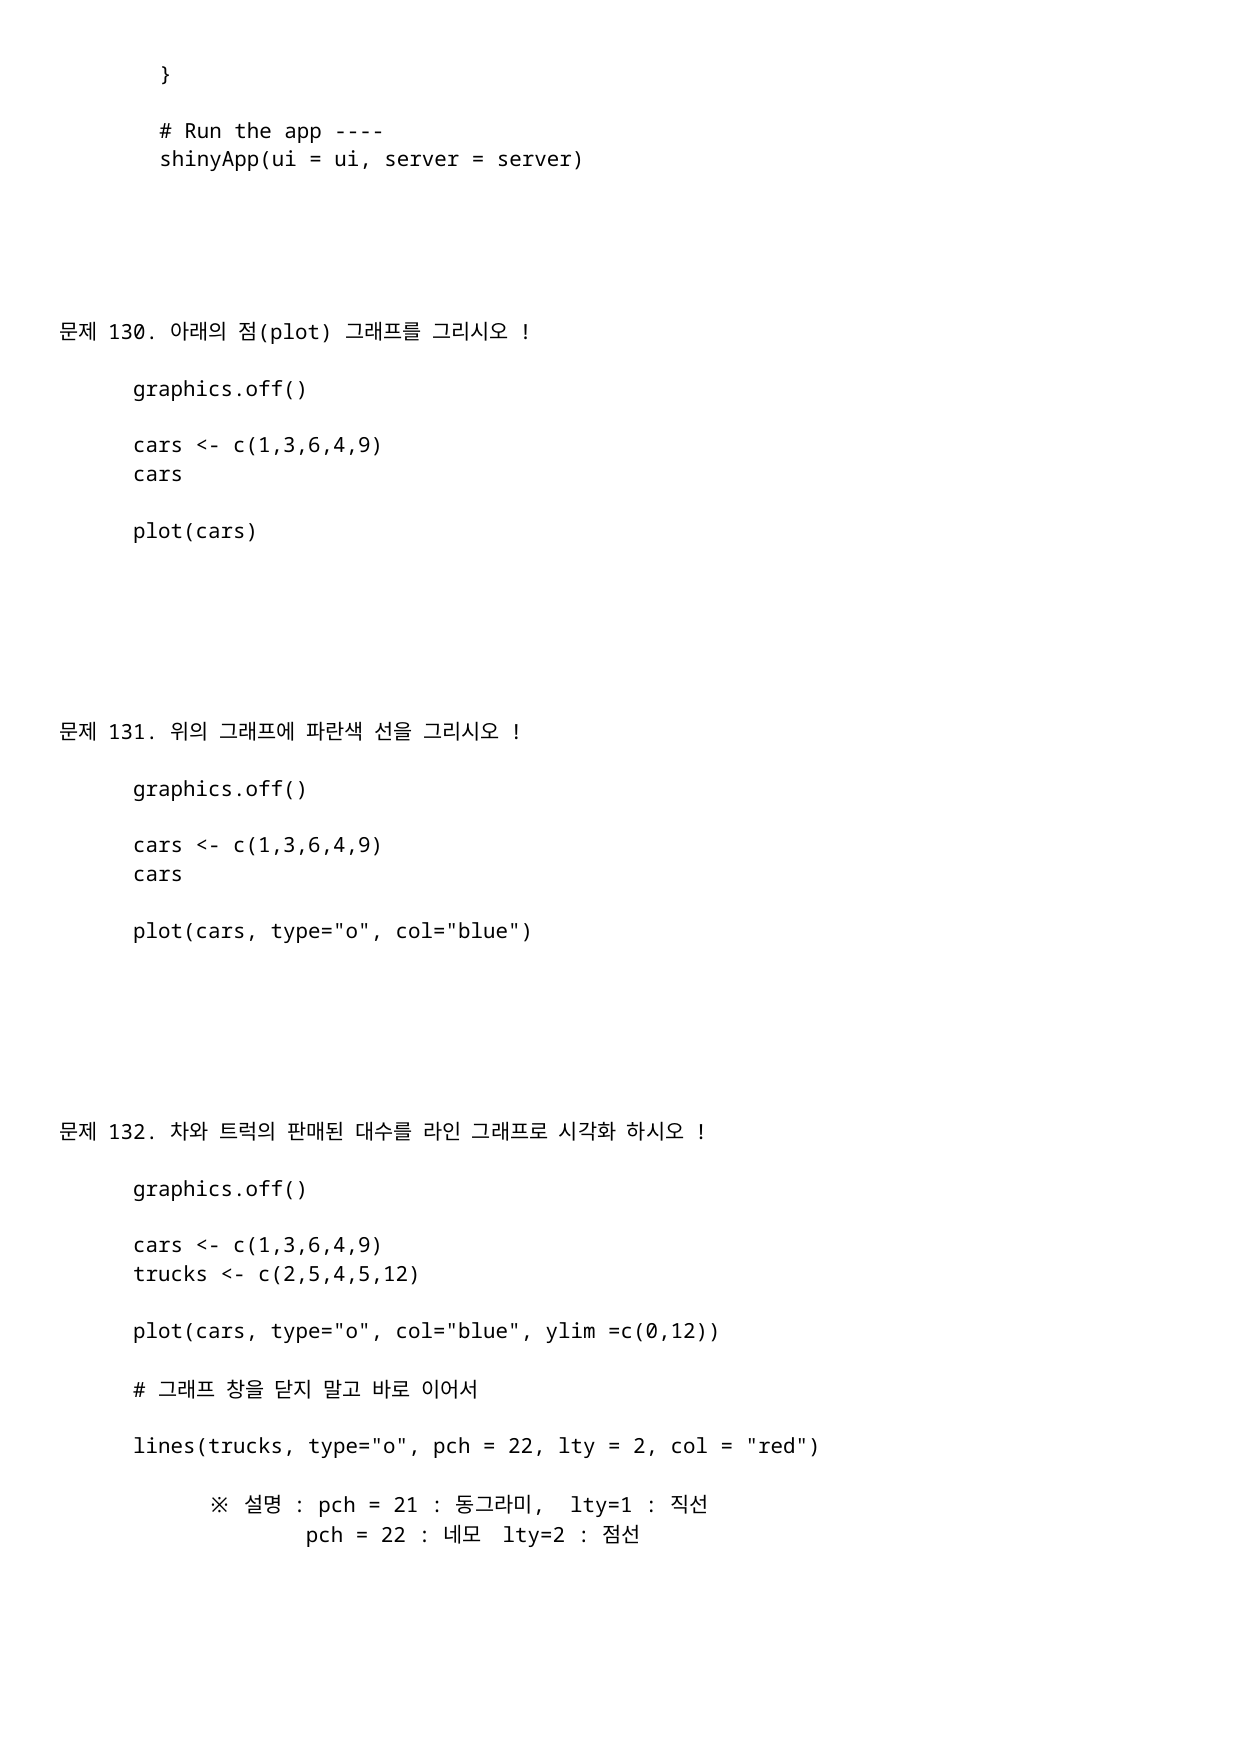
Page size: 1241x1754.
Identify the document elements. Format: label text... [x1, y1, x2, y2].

text plot(cars) [59, 516, 1181, 544]
text trucks <- c(2,5,4,5,12) [59, 1259, 1181, 1287]
text lines(trucks, type="o", pch = 22, lty = 2, col = "red") [59, 1432, 1181, 1460]
text # Run the app ---- [59, 116, 1181, 144]
text shinyApp(ui = ui, server = server) [59, 144, 1181, 173]
text pch = 22 : 네모 lty=2 : 점선 [59, 1519, 1181, 1549]
text ※ 설명 : pch = 21 : 동그라미, lty=1 : 직선 [59, 1488, 1181, 1519]
text cars <- c(1,3,6,4,9) [59, 831, 1181, 859]
text graphics.off() [59, 374, 1181, 402]
text plot(cars, type="o", col="blue") [59, 916, 1181, 944]
text 문제 131. 위의 그래프에 파란색 선을 그리시오 ! [59, 715, 1181, 745]
text 문제 132. 차와 트럭의 판매된 대수를 라인 그래프로 시각화 하시오 ! [59, 1115, 1181, 1145]
text # 그래프 창을 닫지 말고 바로 이어서 [59, 1373, 1181, 1403]
text plot(cars, type="o", col="blue", ylim =c(0,12)) [59, 1316, 1181, 1344]
text graphics.off() [59, 1174, 1181, 1202]
text } [59, 59, 1181, 87]
text graphics.off() [59, 774, 1181, 802]
text cars <- c(1,3,6,4,9) [59, 1231, 1181, 1259]
text 문제 130. 아래의 점(plot) 그래프를 그리시오 ! [59, 315, 1181, 345]
text cars [59, 859, 1181, 887]
text cars [59, 459, 1181, 487]
text cars <- c(1,3,6,4,9) [59, 431, 1181, 459]
